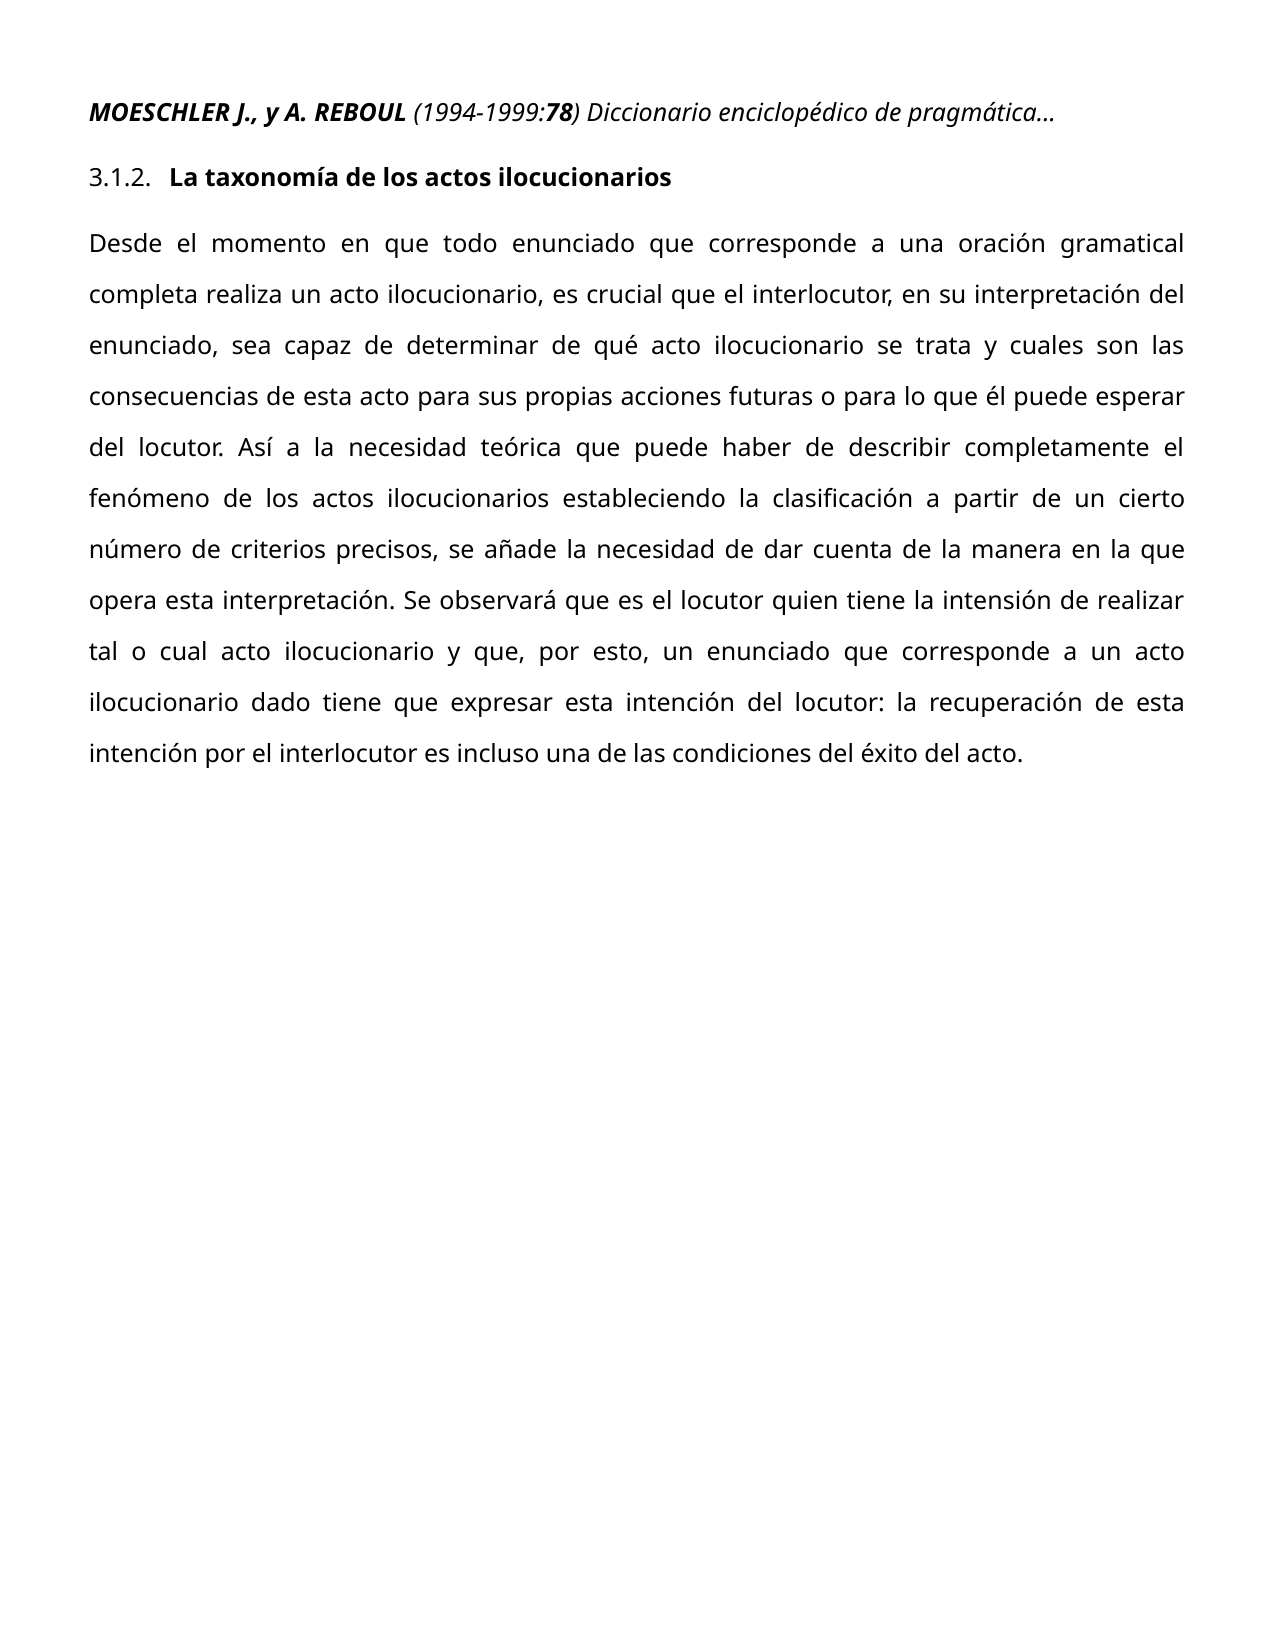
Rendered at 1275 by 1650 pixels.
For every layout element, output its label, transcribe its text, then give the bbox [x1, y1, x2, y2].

text 3.1.2. La taxonomía de los actos ilocucionarios [88, 160, 1186, 194]
text MOESCHLER J., y A. REBOUL (1994-1999:78) Diccionario enciclopédico de pragmática... [88, 94, 1186, 128]
text Desde el momento en que todo enunciado que corresponde a una oración gramatical completa realiza un acto ilocucionario, es crucial que el interlocutor, en su interpretación del enunciado, sea capaz de determinar de qué acto ilocucionario se trata y cuales son las consecuencias de esta acto para sus propias acciones futuras o para lo que él puede esperar del locutor. Así a la necesidad teórica que puede haber de describir completamente el fenómeno de los actos ilocucionarios estableciendo la clasificación a partir de un cierto número de criterios precisos, se añade la necesidad de dar cuenta de la manera en la que opera esta interpretación. Se observará que es el locutor quien tiene la intensión de realizar tal o cual acto ilocucionario y que, por esto, un enunciado que corresponde a un acto ilocucionario dado tiene que expresar esta intención del locutor: la recuperación de esta intención por el interlocutor es incluso una de las condiciones del éxito del acto. [88, 226, 1186, 770]
